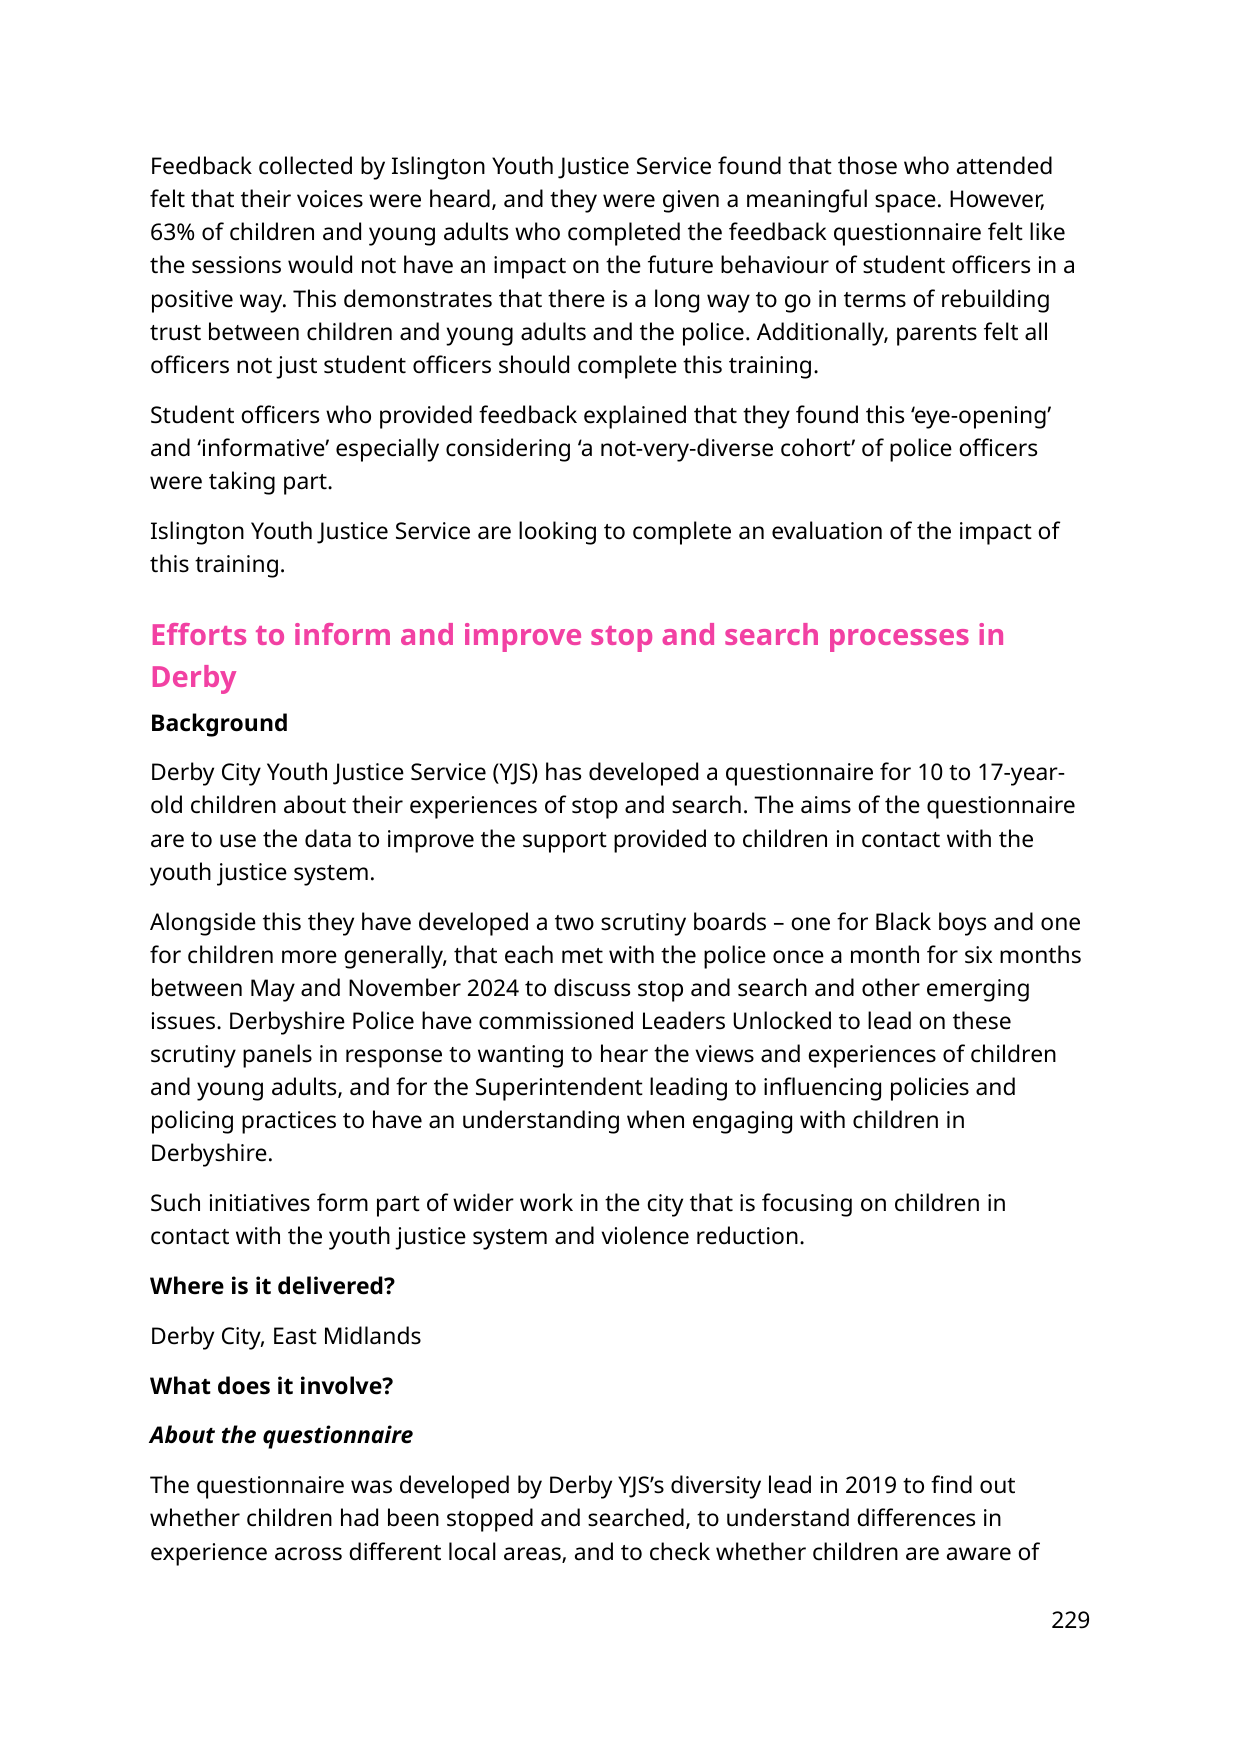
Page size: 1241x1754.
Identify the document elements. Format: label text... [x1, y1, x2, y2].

text The questionnaire was developed by Derby YJS’s diversity lead in 2019 to find out whether children had been stopped and searched, to understand differences in experience across different local areas, and to check whether children are aware of [150, 1469, 1090, 1567]
text Student officers who provided feedback explained that they found this ‘eye-opening’ and ‘informative’ especially considering ‘a not-very-diverse cohort’ of police officers were taking part. [150, 398, 1090, 496]
text Feedback collected by Islington Youth Justice Service found that those who attended felt that their voices were heard, and they were given a meaningful space. However, 63% of children and young adults who completed the feedback questionnaire felt like the sessions would not have an impact on the future behaviour of student officers in a positive way. This demonstrates that there is a long way to go in terms of rebuilding trust between children and young adults and the police. Additionally, parents felt all officers not just student officers should complete this training. [150, 150, 1090, 380]
text Derby City Youth Justice Service (YJS) has developed a questionnaire for 10 to 17-year-old children about their experiences of stop and search. The aims of the questionnaire are to use the data to improve the support provided to children in contact with the youth justice system. [150, 756, 1090, 887]
text Where is it delivered? [150, 1270, 1090, 1301]
text Background [150, 706, 1090, 738]
text Alongside this they have developed a two scrutiny boards – one for Black boys and one for children more generally, that each met with the police once a month for six months between May and November 2024 to discuss stop and search and other emerging issues. Derbyshire Police have commissioned Leaders Unlocked to lead on these scrutiny panels in response to wanting to hear the views and experiences of children and young adults, and for the Superintendent leading to influencing policies and policing practices to have an understanding when engaging with children in Derbyshire. [150, 905, 1090, 1168]
text About the questionnaire [150, 1419, 1090, 1451]
text Derby City, East Midlands [150, 1320, 1090, 1351]
subtitle Efforts to inform and improve stop and search processes in Derby [150, 614, 1090, 696]
text Such initiatives form part of wider work in the city that is focusing on children in contact with the youth justice system and violence reduction. [150, 1187, 1090, 1251]
text Islington Youth Justice Service are looking to complete an evaluation of the impact of this training. [150, 514, 1090, 579]
text What does it involve? [150, 1369, 1090, 1401]
